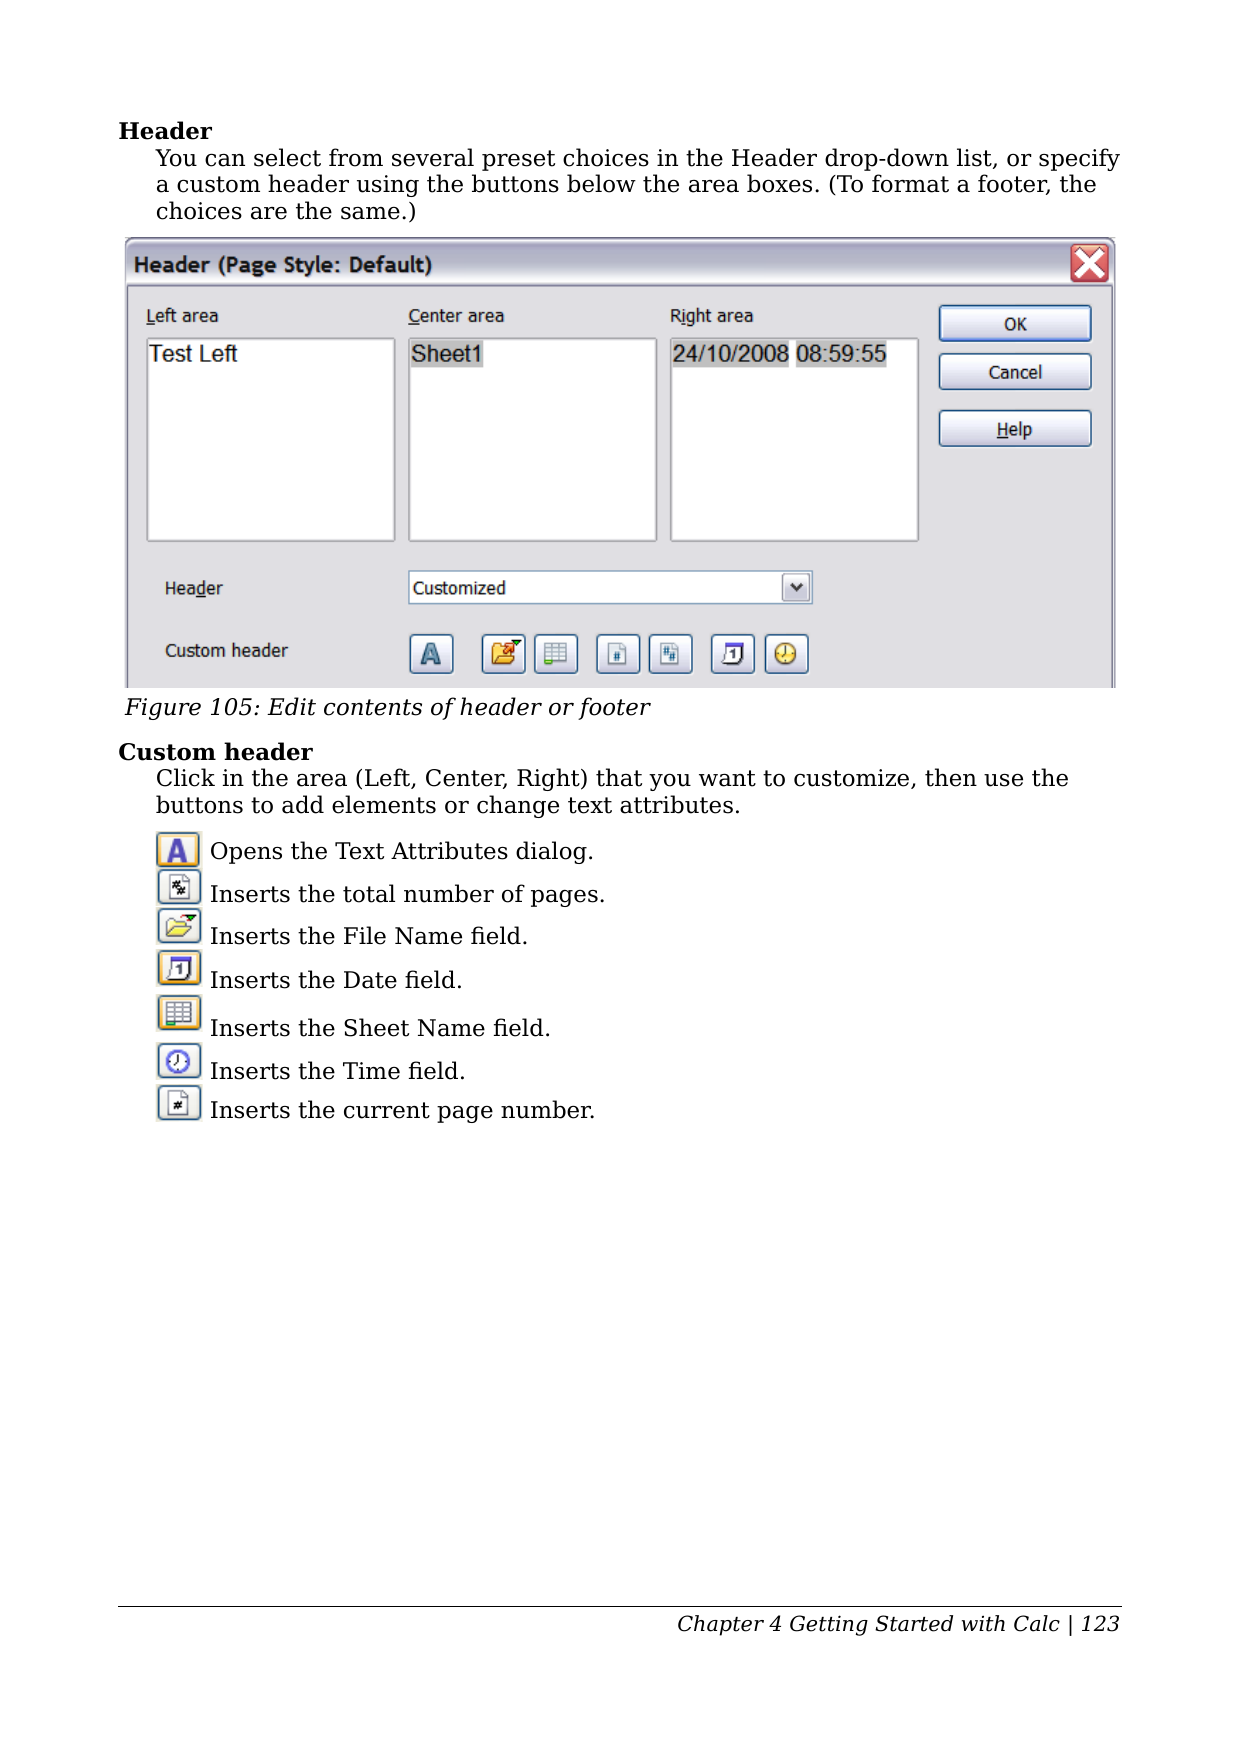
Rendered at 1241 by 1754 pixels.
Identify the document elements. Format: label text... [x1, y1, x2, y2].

text Figure 44: Edit contents of header or footer [125, 694, 1116, 720]
text Inserts the Time field. [156, 1055, 1122, 1085]
picture [155, 1042, 203, 1080]
text Inserts the current page number. [156, 1094, 1122, 1124]
text Inserts the total number of pages. [156, 869, 1122, 908]
text Header [118, 118, 1122, 145]
text Inserts the File Name field. [156, 920, 1122, 949]
picture [155, 1084, 203, 1122]
picture [155, 949, 203, 987]
text You can select from several preset choices in the Header drop-down list, or specify a custom header using the buttons below the area boxes. (To format a footer, the choices are the same.) [156, 145, 1122, 225]
picture [155, 994, 203, 1032]
text Custom header [118, 739, 1122, 766]
picture [124, 237, 1116, 688]
text Inserts the Sheet Name field. [156, 1013, 1122, 1042]
picture [155, 907, 203, 945]
text Inserts the Date field. [156, 965, 1122, 994]
text Click in the area (Left, Center, Right) that you want to customize, then use the buttons to add elements or change text attributes. [156, 766, 1122, 819]
text Opens the Text Attributes dialog. [203, 831, 1122, 869]
picture [155, 831, 203, 906]
